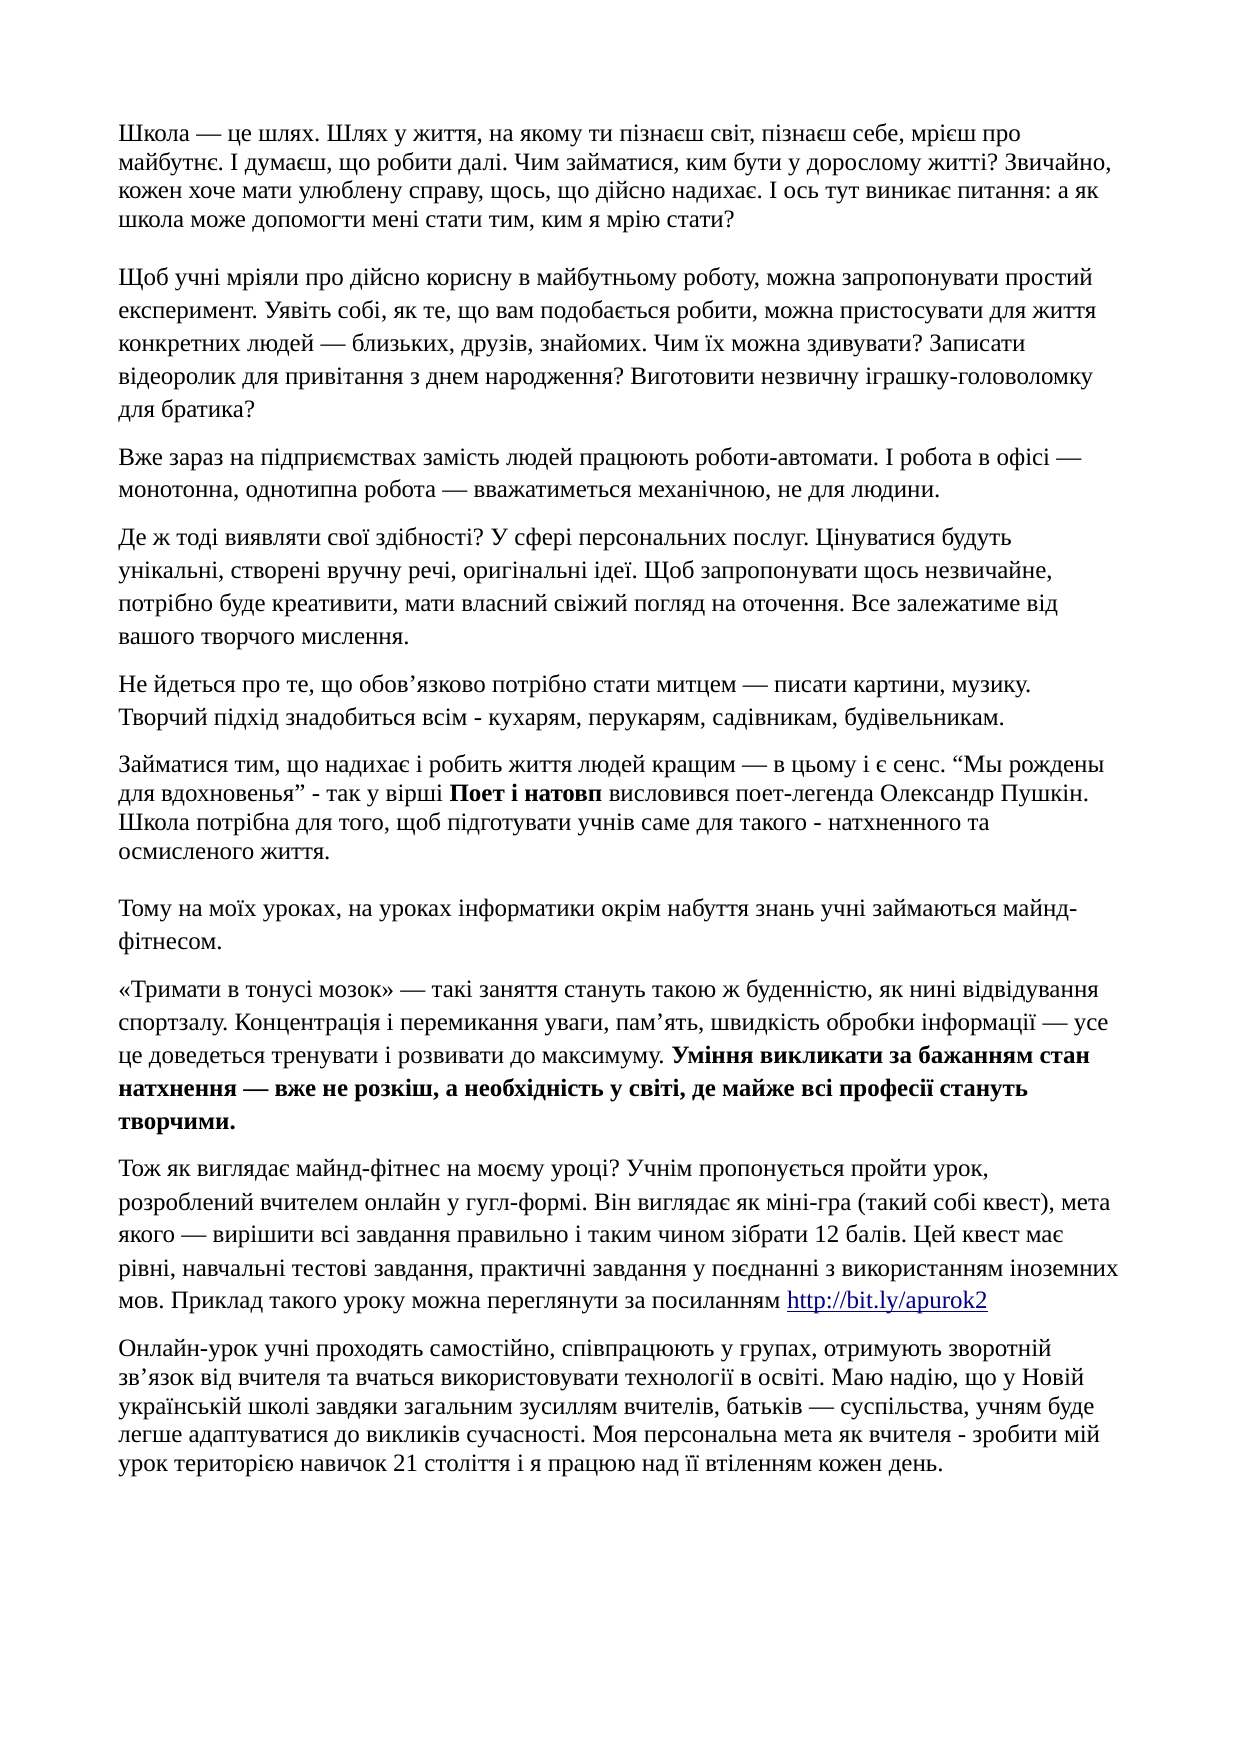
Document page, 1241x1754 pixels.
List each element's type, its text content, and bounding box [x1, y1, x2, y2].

text Щоб учні мріяли про дійсно корисну в майбутньому роботу, можна запропонувати простий експеримент. Уявіть собі, як те, що вам подобається робити, можна пристосувати для життя конкретних людей — близьких, друзів, знайомих. Чим їх можна здивувати? Записати відеоролик для привітання з днем народження? Виготовити незвичну іграшку-головоломку для братика? [118, 262, 1122, 423]
text Тож як виглядає майнд-фітнес на моєму уроці? Учнім пропонується пройти урок, розроблений вчителем онлайн у гугл-формі. Він виглядає як міні-гра (такий собі квест), мета якого — вирішити всі завдання правильно і таким чином зібрати 12 балів. Цей квест має рівні, навчальні тестові завдання, практичні завдання у поєднанні з використанням іноземних мов. Приклад такого уроку можна переглянути за посиланням http://bit.ly/apurok2 [118, 1153, 1122, 1314]
text «Тримати в тонусі мозок» — такі заняття стануть такою ж буденністю, як нині відвідування спортзалу. Концентрація і перемикання уваги, пам’ять, швидкість обробки інформації — усе це доведеться тренувати і розвивати до максимуму. Уміння викликати за бажанням стан натхнення — вже не розкіш, а необхідність у світі, де майже всі професії стануть творчими. [118, 974, 1122, 1135]
text Тому на моїх уроках, на уроках інформатики окрім набуття знань учні займаються майнд-фітнесом. [118, 893, 1122, 955]
text Вже зараз на підприємствах замість людей працюють роботи-автомати. І робота в офісі — монотонна, однотипна робота — вважатиметься механічною, не для людини. [118, 442, 1122, 503]
text Де ж тоді виявляти свої здібності? У сфері персональних послуг. Цінуватися будуть унікальні, створені вручну речі, оригінальні ідеї. Щоб запропонувати щось незвичайне, потрібно буде креативити, мати власний свіжий погляд на оточення. Все залежатиме від вашого творчого мислення. [118, 522, 1122, 650]
text Онлайн-урок учні проходять самостійно, співпрацюють у групах, отримують зворотній звʼязок від вчителя та вчаться використовувати технології в освіті. Маю надію, що у Новій українській школі завдяки загальним зусиллям вчителів, батьків — суспільства, учням буде легше адаптуватися до викликів сучасності. Моя персональна мета як вчителя - зробити мій урок територією навичок 21 століття і я працюю над її втіленням кожен день. [118, 1333, 1122, 1477]
text Школа — це шлях. Шлях у життя, на якому ти пізнаєш світ, пізнаєш себе, мрієш про майбутнє. І думаєш, що робити далі. Чим займатися, ким бути у дорослому житті? Звичайно, кожен хоче мати улюблену справу, щось, що дійсно надихає. І ось тут виникає питання: а як школа може допомогти мені стати тим, ким я мрію стати? [118, 118, 1122, 233]
text Не йдеться про те, що обовʼязково потрібно стати митцем — писати картини, музику. Творчий підхід знадобиться всім - кухарям, перукарям, садівникам, будівельникам. [118, 669, 1122, 731]
text Школа потрібна для того, щоб підготувати учнів саме для такого - натхненного та осмисленого життя. [118, 807, 1122, 864]
text Займатися тим, що надихає і робить життя людей кращим — в цьому і є сенс. “Мы рождены для вдохновенья” - так у вірші Поет і натовп висловився поет-легенда Олександр Пушкін. [118, 749, 1122, 807]
